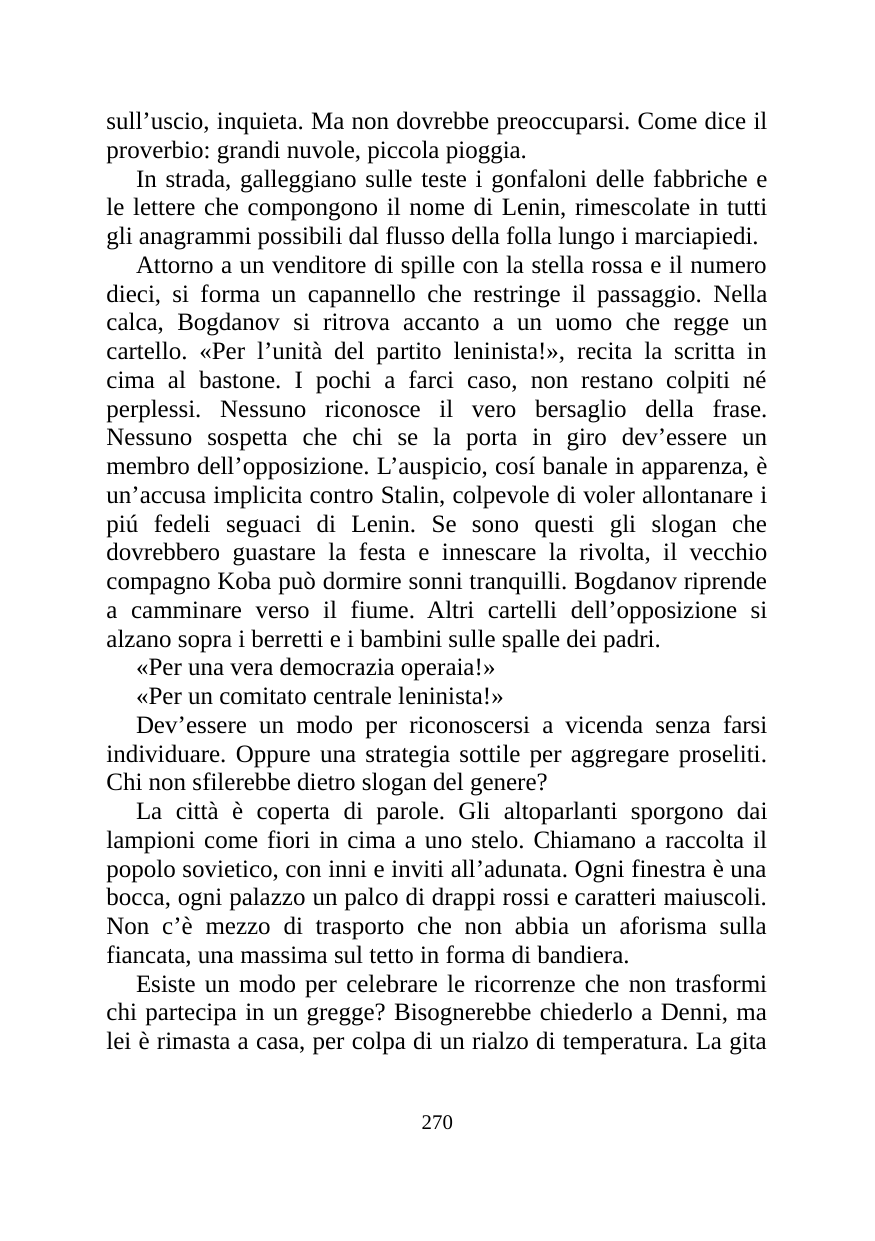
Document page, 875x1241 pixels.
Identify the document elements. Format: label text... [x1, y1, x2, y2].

text Esiste un modo per celebrare le ricorrenze che non trasformi chi partecipa in un gregge? Bisognerebbe chiederlo a Denni, ma lei è rimasta a casa, per colpa di un rialzo di temperatura. La gita [106, 969, 768, 1055]
text Dev’essere un modo per riconoscersi a vicenda senza farsi individuare. Oppure una strategia sottile per aggregare proseliti. Chi non sfilerebbe dietro slogan del genere? [106, 710, 768, 796]
text «Per una vera democrazia operaia!» [106, 652, 768, 681]
text In strada, galleggiano sulle teste i gonfaloni delle fabbriche e le lettere che compongono il nome di Lenin, rimescolate in tutti gli anagrammi possibili dal flusso della folla lungo i marciapiedi. [106, 164, 768, 250]
text La città è coperta di parole. Gli altoparlanti sporgono dai lampioni come fiori in cima a uno stelo. Chiamano a raccolta il popolo sovietico, con inni e inviti all’adunata. Ogni finestra è una bocca, ogni palazzo un palco di drappi rossi e caratteri maiuscoli. Non c’è mezzo di trasporto che non abbia un aforisma sulla fiancata, una massima sul tetto in forma di bandiera. [106, 796, 768, 969]
text sull’uscio, inquieta. Ma non dovrebbe preoccuparsi. Come dice il proverbio: grandi nuvole, piccola pioggia. [106, 106, 768, 164]
text Attorno a un venditore di spille con la stella rossa e il numero dieci, si forma un capannello che restringe il passaggio. Nella calca, Bogdanov si ritrova accanto a un uomo che regge un cartello. «Per l’unità del partito leninista!», recita la scritta in cima al bastone. I pochi a farci caso, non restano colpiti né perplessi. Nessuno riconosce il vero bersaglio della frase. Nessuno sospetta che chi se la porta in giro dev’essere un membro dell’opposizione. L’auspicio, cosí banale in apparenza, è un’accusa implicita contro Stalin, colpevole di voler allontanare i piú fedeli seguaci di Lenin. Se sono questi gli slogan che dovrebbero guastare la festa e innescare la rivolta, il vecchio compagno Koba può dormire sonni tranquilli. Bogdanov riprende a camminare verso il fiume. Altri cartelli dell’opposizione si alzano sopra i berretti e i bambini sulle spalle dei padri. [106, 250, 768, 652]
text «Per un comitato centrale leninista!» [106, 681, 768, 710]
